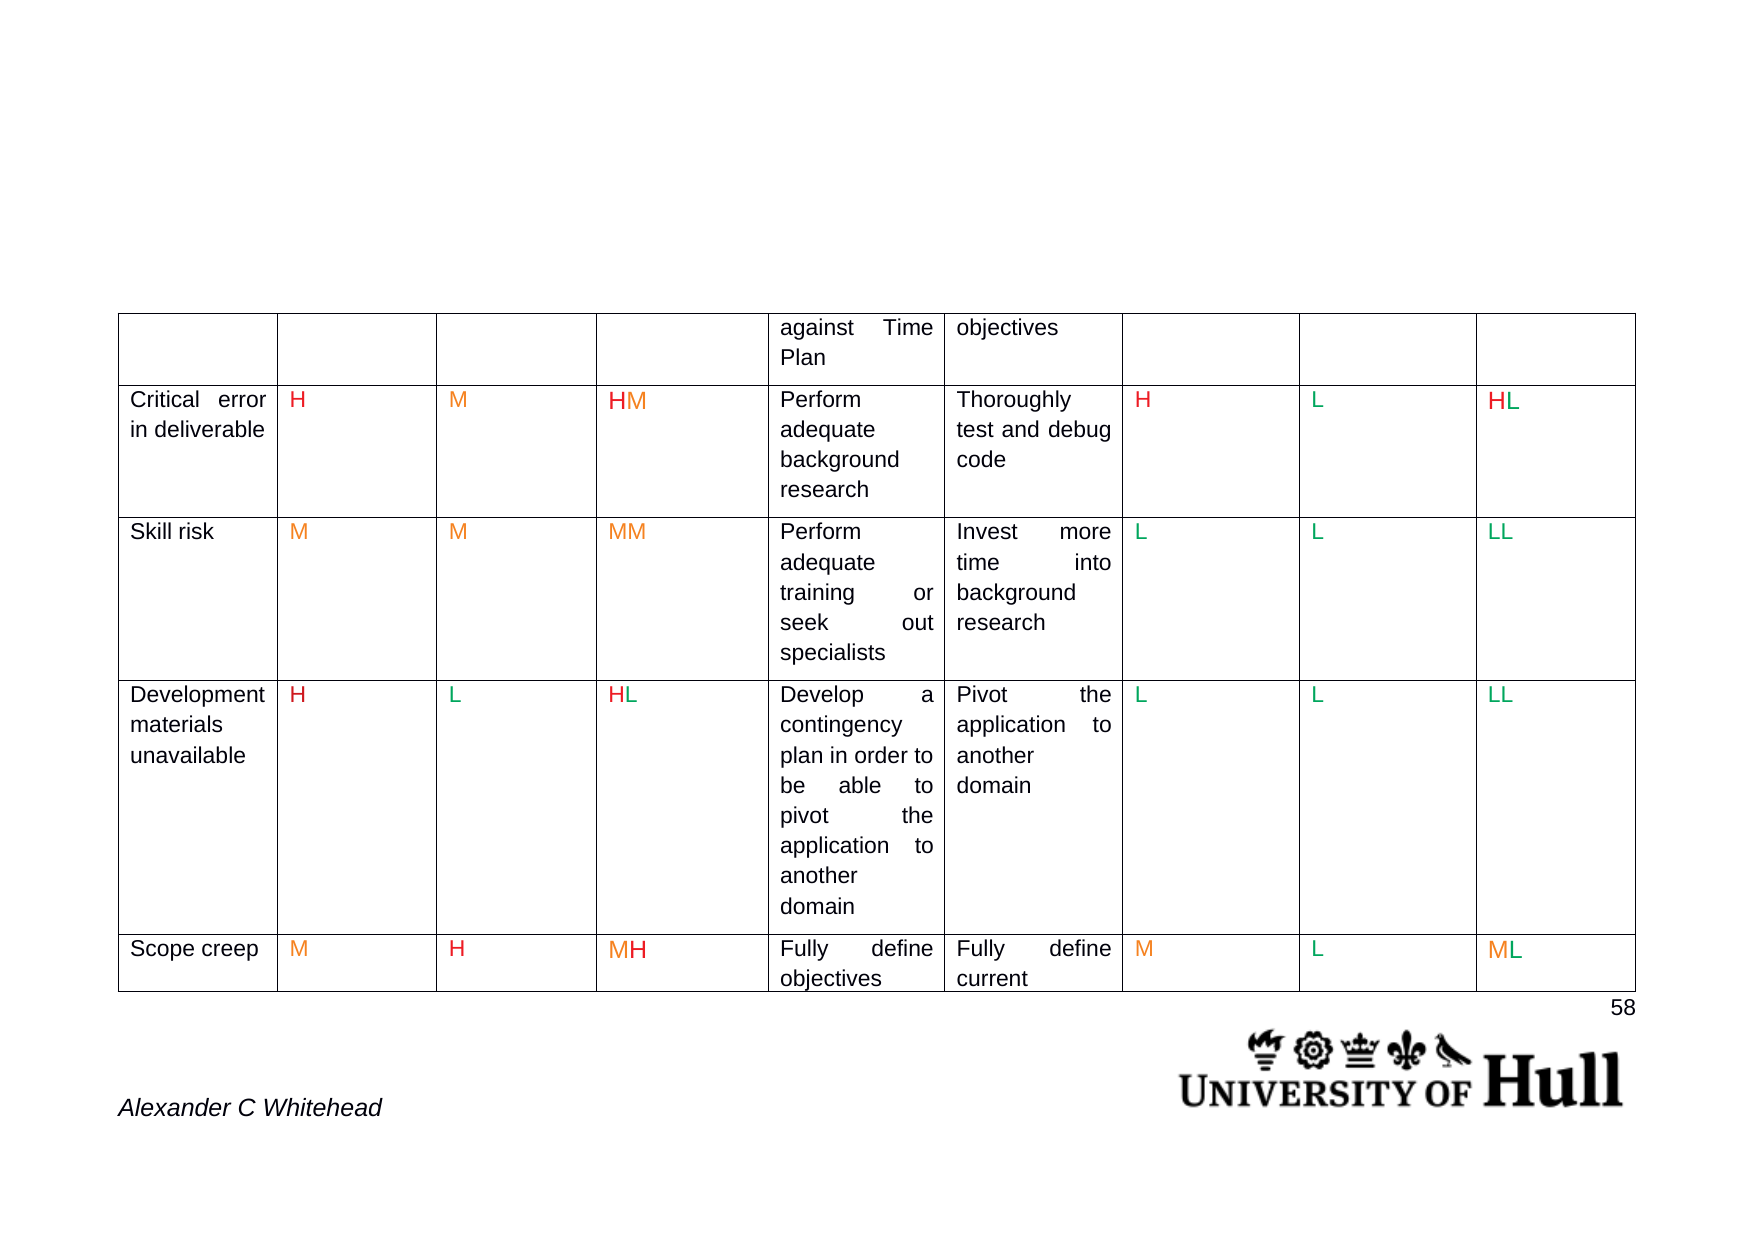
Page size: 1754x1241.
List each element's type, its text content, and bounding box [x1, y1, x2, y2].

table_cell Perform adequate training or seek out specialists [769, 518, 944, 680]
table_cell HL [597, 681, 768, 933]
table_cell H [437, 935, 596, 991]
table_cell L [1300, 386, 1476, 517]
table_cell [1123, 314, 1299, 385]
table_cell Development materials unavailable [119, 681, 277, 933]
table_cell [119, 314, 277, 385]
table_cell M [437, 386, 596, 517]
table_cell Pivot the application to another domain [945, 681, 1122, 933]
table_cell L [1300, 518, 1476, 680]
table_cell Fully define objectives [769, 935, 944, 991]
table_cell H [1123, 386, 1299, 517]
table_cell Skill risk [119, 518, 277, 680]
table_cell [1300, 314, 1476, 385]
table_cell L [1123, 681, 1299, 933]
table_cell [437, 314, 596, 385]
table_cell [597, 314, 768, 385]
table_cell [278, 314, 436, 385]
table_cell H [278, 681, 436, 933]
table_cell Critical error in deliverable [119, 386, 277, 517]
table_cell L [1123, 518, 1299, 680]
table_cell against Time Plan [769, 314, 944, 385]
table_cell LL [1477, 518, 1635, 680]
table_cell Invest more time into background research [945, 518, 1122, 680]
table_cell L [1300, 935, 1476, 991]
table_cell M [278, 518, 436, 680]
table_cell Fully define current [945, 935, 1122, 991]
table_cell [1477, 314, 1635, 385]
table_cell M [437, 518, 596, 680]
table_cell MH [597, 935, 768, 991]
table_cell ML [1477, 935, 1635, 991]
table_cell LL [1477, 681, 1635, 933]
table_cell M [1123, 935, 1299, 991]
table_cell MM [597, 518, 768, 680]
table_cell Develop a contingency plan in order to be able to pivot the application to another domain [769, 681, 944, 933]
table_cell M [278, 935, 436, 991]
table_cell HM [597, 386, 768, 517]
table_cell objectives [945, 314, 1122, 385]
table_cell L [1300, 681, 1476, 933]
picture [1172, 1020, 1632, 1117]
table_cell H [278, 386, 436, 517]
table_cell L [437, 681, 596, 933]
table_cell Thoroughly test and debug code [945, 386, 1122, 517]
table_cell HL [1477, 386, 1635, 517]
table_cell Perform adequate background research [769, 386, 944, 517]
table_cell Scope creep [119, 935, 277, 991]
